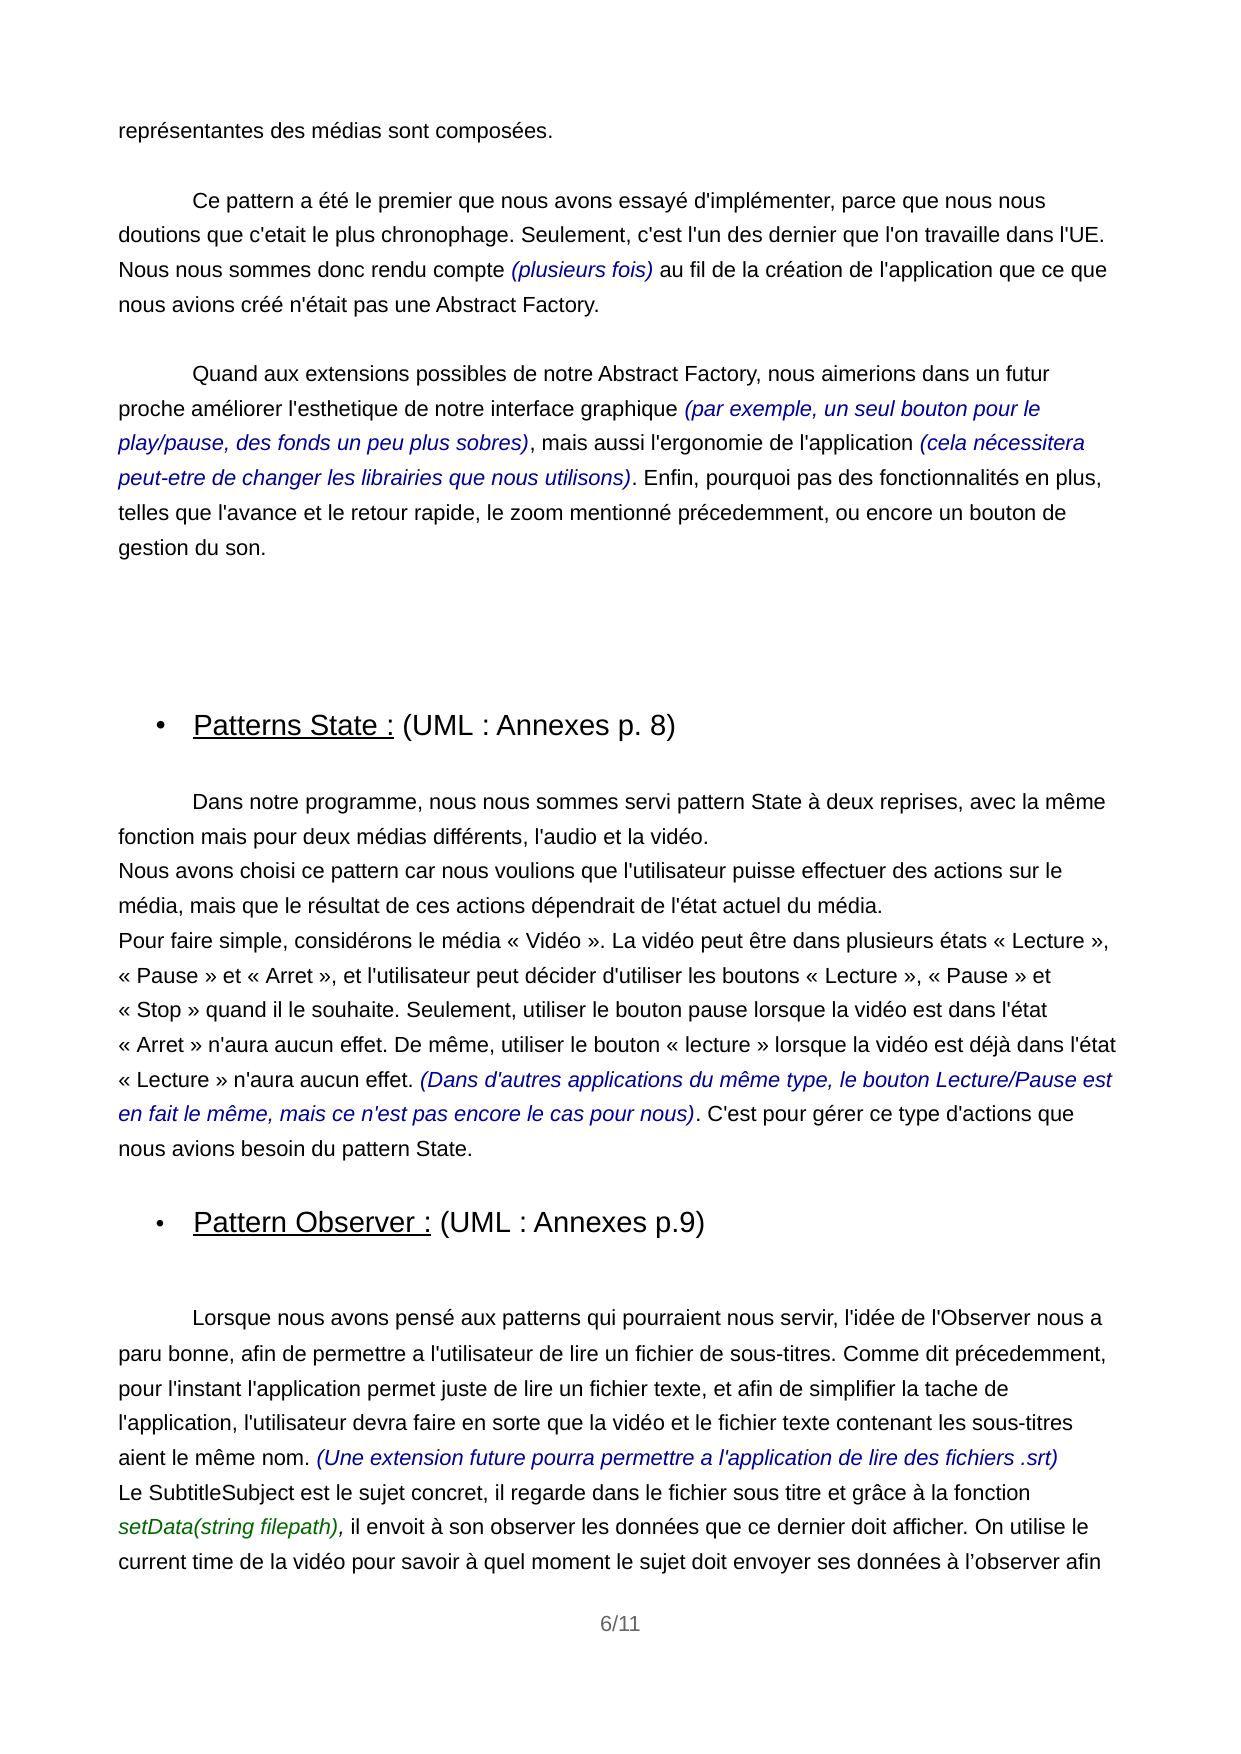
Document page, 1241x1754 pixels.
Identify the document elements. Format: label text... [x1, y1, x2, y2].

text Pour faire simple, considérons le média « Vidéo ». La vidéo peut être dans plusieurs états « Lecture », « Pause » et « Arret », et l'utilisateur peut décider d'utiliser les boutons « Lecture », « Pause » et « Stop » quand il le souhaite. Seulement, utiliser le bouton pause lorsque la vidéo est dans l'état « Arret » n'aura aucun effet. De même, utiliser le bouton « lecture » lorsque la vidéo est déjà dans l'état « Lecture » n'aura aucun effet. (Dans d'autres applications du même type, le bouton Lecture/Pause est en fait le même, mais ce n'est pas encore le cas pour nous). C'est pour gérer ce type d'actions que nous avions besoin du pattern State. [118, 928, 1122, 1161]
text Dans notre programme, nous nous sommes servi pattern State à deux reprises, avec la même fonction mais pour deux médias différents, l'audio et la vidéo. [118, 789, 1122, 849]
text Nous avons choisi ce pattern car nous voulions que l'utilisateur puisse effectuer des actions sur le média, mais que le résultat de ces actions dépendrait de l'état actuel du média. [118, 858, 1122, 918]
text Lorsque nous avons pensé aux patterns qui pourraient nous servir, l'idée de l'Observer nous a paru bonne, afin de permettre a l'utilisateur de lire un fichier de sous-titres. Comme dit précedemment, pour l'instant l'application permet juste de lire un fichier texte, et afin de simplifier la tache de l'application, l'utilisateur devra faire en sorte que la vidéo et le fichier texte contenant les sous-titres aient le même nom. (Une extension future pourra permettre a l'application de lire des fichiers .srt) [118, 1298, 1122, 1470]
list Pattern Observer : (UML : Annexes p.9) [156, 1205, 1122, 1239]
text Quand aux extensions possibles de notre Abstract Factory, nous aimerions dans un futur proche améliorer l'esthetique de notre interface graphique (par exemple, un seul bouton pour le play/pause, des fonds un peu plus sobres), mais aussi l'ergonomie de l'application (cela nécessitera peut-etre de changer les librairies que nous utilisons). Enfin, pourquoi pas des fonctionnalités en plus, telles que l'avance et le retour rapide, le zoom mentionné précedemment, ou encore un bouton de gestion du son. [118, 361, 1122, 559]
text représentantes des médias sont composées. [118, 118, 1122, 143]
list Patterns State : (UML : Annexes p. 8) [156, 708, 1122, 742]
text Ce pattern a été le premier que nous avons essayé d'implémenter, parce que nous nous doutions que c'etait le plus chronophage. Seulement, c'est l'un des dernier que l'on travaille dans l'UE. Nous nous sommes donc rendu compte (plusieurs fois) au fil de la création de l'application que ce que nous avions créé n'était pas une Abstract Factory. [118, 187, 1122, 317]
text Le SubtitleSubject est le sujet concret, il regarde dans le fichier sous titre et grâce à la fonction setData(string filepath), il envoit à son observer les données que ce dernier doit afficher. On utilise le current time de la vidéo pour savoir à quel moment le sujet doit envoyer ses données à l’observer afin [118, 1479, 1122, 1574]
